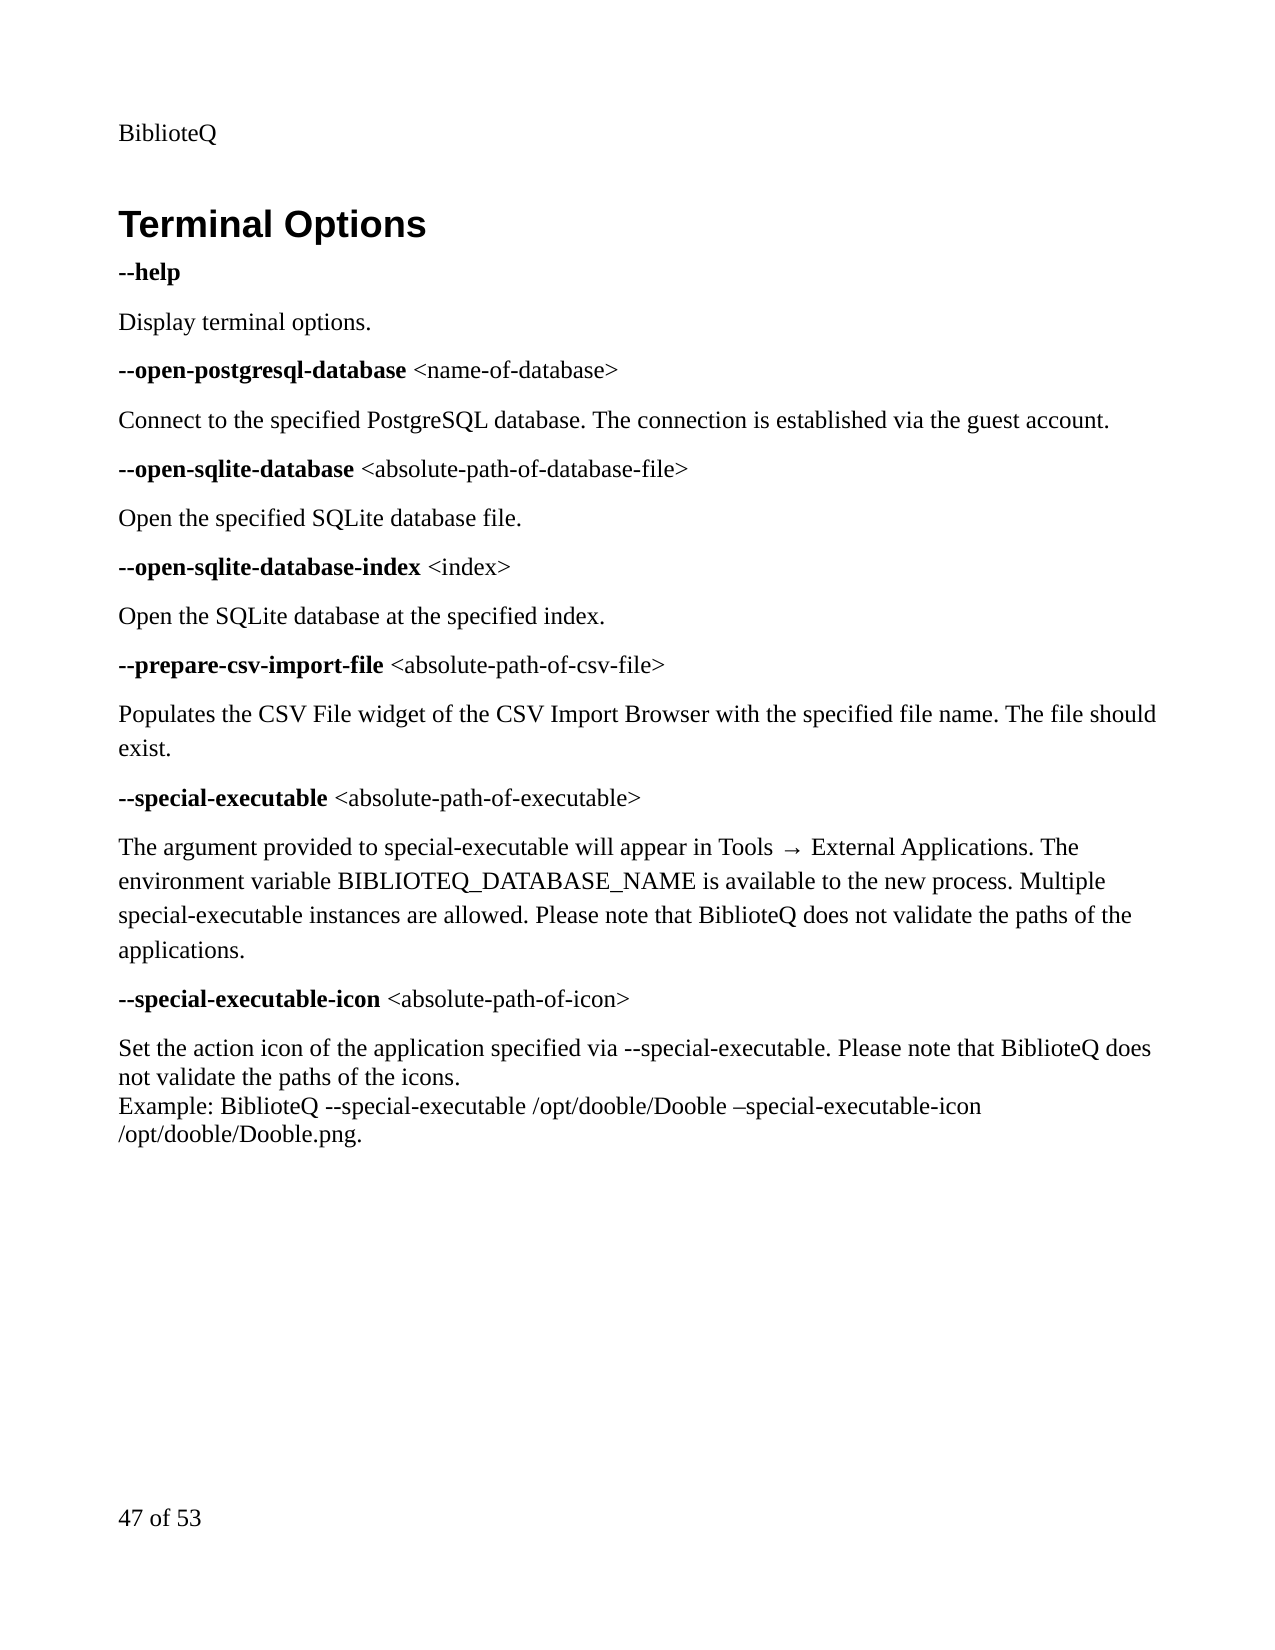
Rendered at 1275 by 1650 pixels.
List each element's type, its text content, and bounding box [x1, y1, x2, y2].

subtitle Terminal Options [118, 201, 1157, 245]
text Set the action icon of the application specified via --special-executable. Please note that BiblioteQ does not validate the paths of the icons. [118, 1033, 1157, 1091]
text Example: BiblioteQ --special-executable /opt/dooble/Dooble –special-executable-icon /opt/dooble/Dooble.png. [118, 1091, 1157, 1148]
text --prepare-csv-import-file <absolute-path-of-csv-file> [118, 650, 1157, 679]
text --open-sqlite-database-index <index> [118, 552, 1157, 581]
text --open-sqlite-database <absolute-path-of-database-file> [118, 454, 1157, 482]
text Open the specified SQLite database file. [118, 503, 1157, 532]
text --special-executable <absolute-path-of-executable> [118, 783, 1157, 811]
text Populates the CSV File widget of the CSV Import Browser with the specified file name. The file should exist. [118, 699, 1157, 762]
text --open-postgresql-database <name-of-database> [118, 356, 1157, 384]
text The argument provided to special-executable will appear in Tools → External Applications. The environment variable BIBLIOTEQ_DATABASE_NAME is available to the new process. Multiple special-executable instances are allowed. Please note that BiblioteQ does not validate the paths of the applications. [118, 832, 1157, 964]
text Connect to the specified PostgreSQL database. The connection is established via the guest account. [118, 405, 1157, 433]
text --special-executable-icon <absolute-path-of-icon> [118, 984, 1157, 1013]
text --help [118, 257, 1157, 286]
text Open the SQLite database at the specified index. [118, 601, 1157, 630]
text Display terminal options. [118, 307, 1157, 335]
